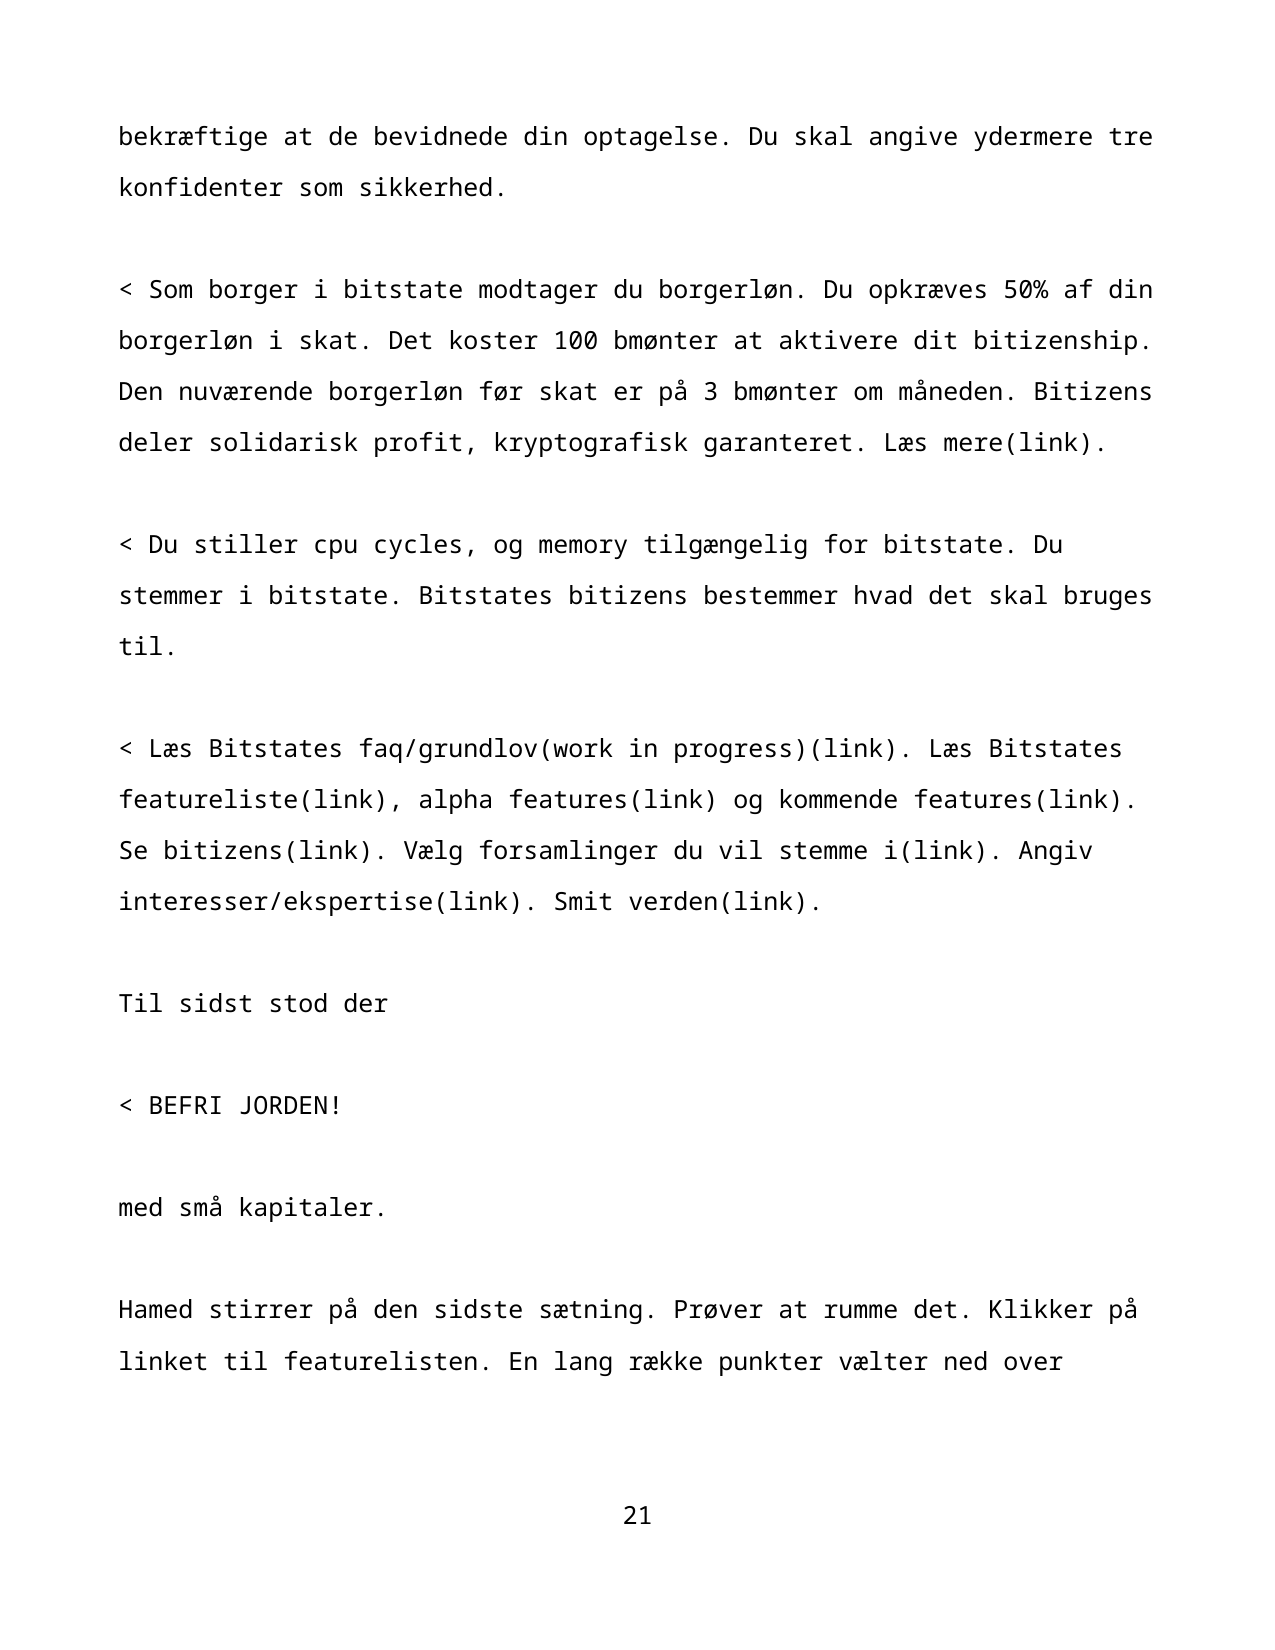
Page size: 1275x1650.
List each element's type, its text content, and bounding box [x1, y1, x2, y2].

text < Som borger i bitstate modtager du borgerløn. Du opkræves 50% af din borgerløn i skat. Det koster 100 bmønter at aktivere dit bitizenship. Den nuværende borgerløn før skat er på 3 bmønter om måneden. Bitizens deler solidarisk profit, kryptografisk garanteret. Læs mere(link). [118, 271, 1157, 458]
text med små kapitaler. [118, 1190, 1157, 1224]
text Hamed stirrer på den sidste sætning. Prøver at rumme det. Klikker på linket til featurelisten. En lang række punkter vælter ned over [118, 1292, 1157, 1377]
text < Læs Bitstates faq/grundlov(work in progress)(link). Læs Bitstates featureliste(link), alpha features(link) og kommende features(link). Se bitizens(link). Vælg forsamlinger du vil stemme i(link). Angiv interesser/ekspertise(link). Smit verden(link). [118, 731, 1157, 918]
text bekræftige at de bevidnede din optagelse. Du skal angive ydermere tre konfidenter som sikkerhed. [118, 118, 1157, 203]
text Til sidst stod der [118, 986, 1157, 1020]
text < Du stiller cpu cycles, og memory tilgængelig for bitstate. Du stemmer i bitstate. Bitstates bitizens bestemmer hvad det skal bruges til. [118, 526, 1157, 663]
text < BEFRI JORDEN! [118, 1088, 1157, 1122]
